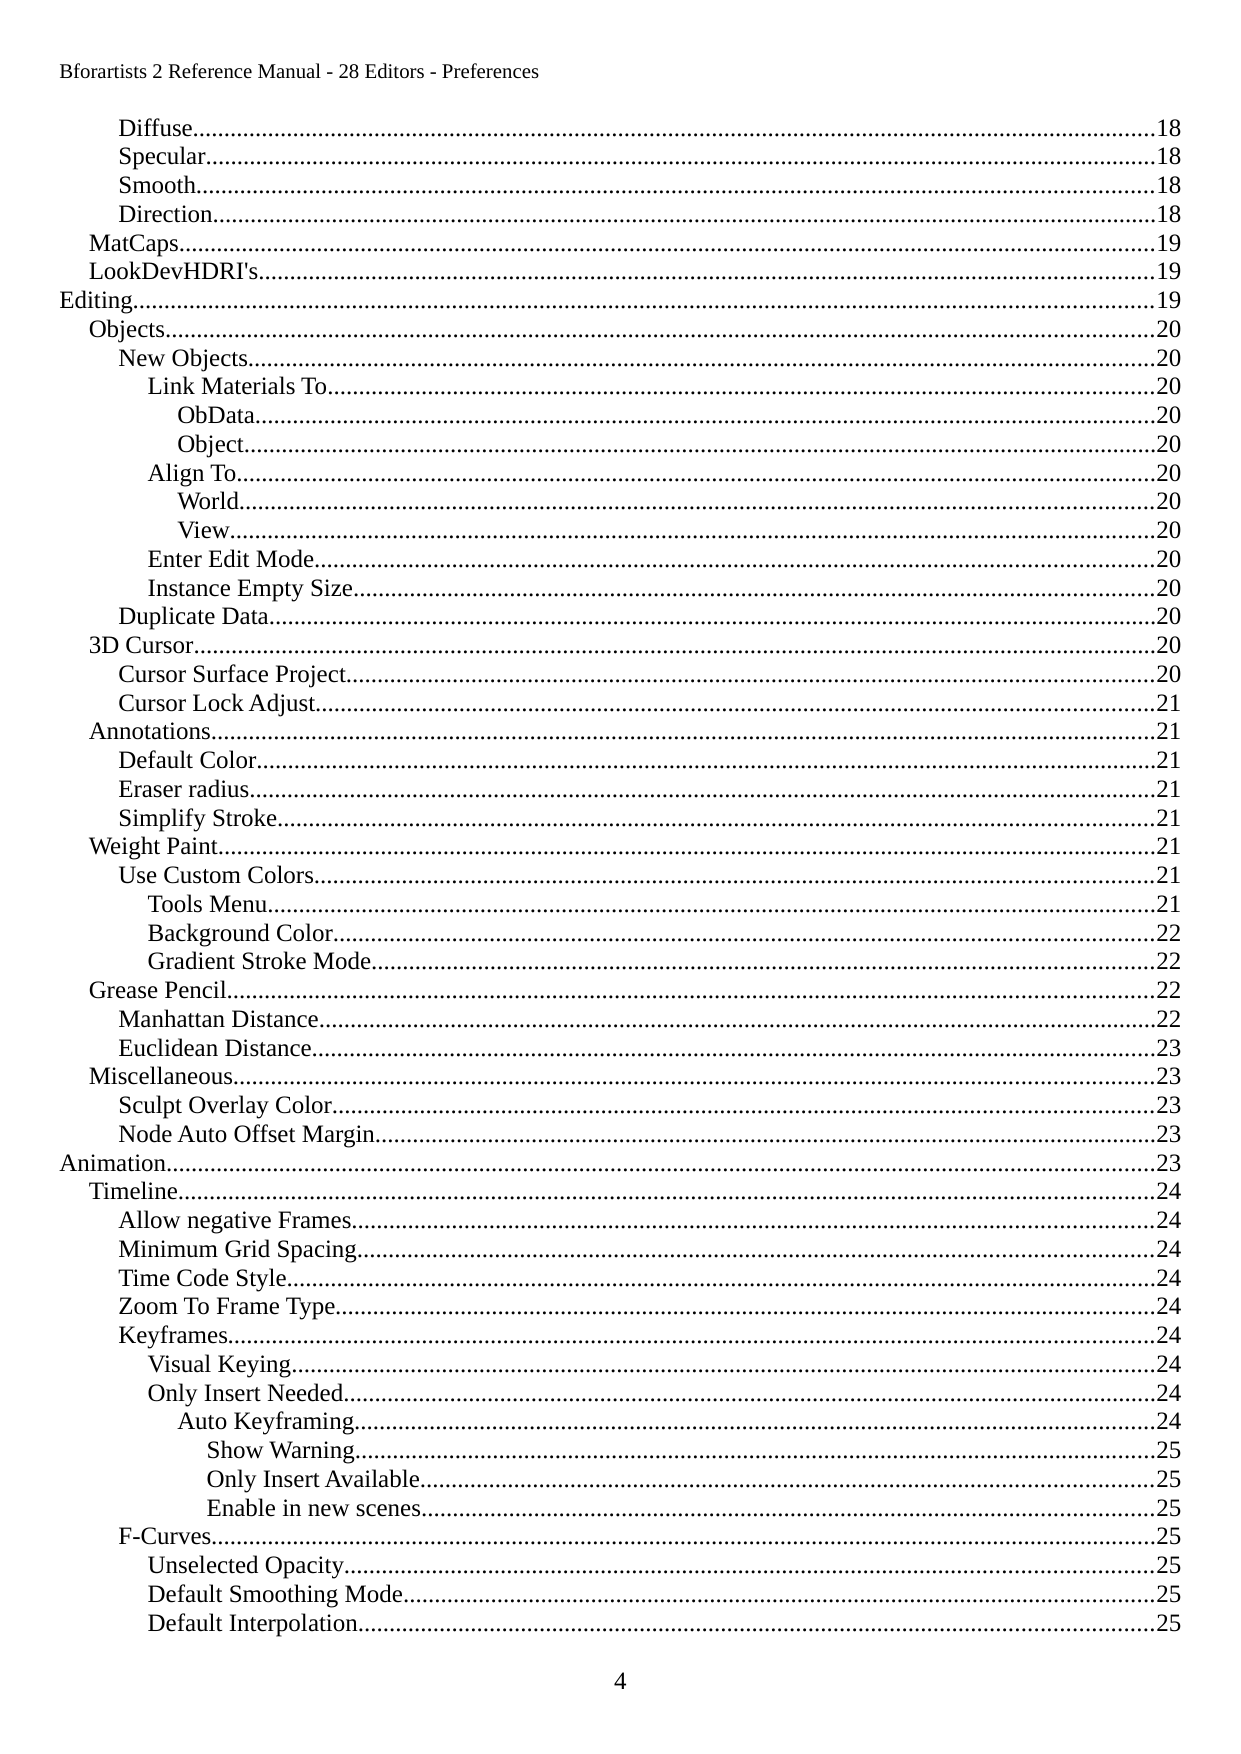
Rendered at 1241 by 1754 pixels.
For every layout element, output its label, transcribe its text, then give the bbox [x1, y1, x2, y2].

text Manhattan Distance 22 [118, 1004, 1181, 1033]
text Allow negative Frames 24 [118, 1205, 1181, 1234]
text Default Smoothing Mode 25 [147, 1579, 1181, 1608]
text Gradient Stroke Mode 22 [147, 946, 1181, 975]
text World 20 [177, 486, 1181, 515]
text Visual Keying 24 [147, 1349, 1181, 1378]
text ObData 20 [177, 400, 1181, 429]
text F-Curves 25 [118, 1521, 1181, 1550]
text Specular 18 [118, 141, 1181, 170]
text Minimum Grid Spacing 24 [118, 1234, 1181, 1263]
text Keyframes 24 [118, 1320, 1181, 1349]
text Unselected Opacity 25 [147, 1550, 1181, 1579]
text MatCaps 19 [88, 228, 1181, 256]
text Cursor Surface Project 20 [118, 659, 1181, 688]
text Objects 20 [88, 314, 1181, 343]
text Animation 23 [59, 1148, 1181, 1176]
text Time Code Style 24 [118, 1263, 1181, 1291]
text Enter Edit Mode 20 [147, 544, 1181, 573]
text Only Insert Needed 24 [147, 1378, 1181, 1406]
text LookDevHDRI's 19 [88, 256, 1181, 285]
text Editing 19 [59, 285, 1181, 314]
text Default Color 21 [118, 745, 1181, 774]
text Euclidean Distance 23 [118, 1033, 1181, 1061]
text Sculpt Overlay Color 23 [118, 1090, 1181, 1119]
text Smooth 18 [118, 170, 1181, 199]
text Node Auto Offset Margin 23 [118, 1119, 1181, 1148]
text Background Color 22 [147, 918, 1181, 946]
text Timeline 24 [88, 1176, 1181, 1205]
text Only Insert Available 25 [206, 1464, 1181, 1493]
text Link Materials To 20 [147, 371, 1181, 400]
text Diffuse 18 [118, 113, 1181, 141]
text Weight Paint 21 [88, 831, 1181, 860]
text New Objects 20 [118, 343, 1181, 371]
text Simplify Stroke 21 [118, 803, 1181, 831]
text Auto Keyframing 24 [177, 1406, 1181, 1435]
text Cursor Lock Adjust 21 [118, 688, 1181, 716]
text Eraser radius 21 [118, 774, 1181, 803]
text Tools Menu 21 [147, 889, 1181, 918]
text Object 20 [177, 429, 1181, 458]
text Grease Pencil 22 [88, 975, 1181, 1004]
text Instance Empty Size 20 [147, 573, 1181, 601]
text Duplicate Data 20 [118, 601, 1181, 630]
text View 20 [177, 515, 1181, 544]
text Default Interpolation 25 [147, 1608, 1181, 1636]
text Direction 18 [118, 199, 1181, 228]
text Annotations 21 [88, 716, 1181, 745]
text Enable in new scenes 25 [206, 1493, 1181, 1521]
text Show Warning 25 [206, 1435, 1181, 1464]
text Zoom To Frame Type 24 [118, 1291, 1181, 1320]
text 3D Cursor 20 [88, 630, 1181, 659]
text Align To 20 [147, 458, 1181, 486]
text Miscellaneous 23 [88, 1061, 1181, 1090]
text Use Custom Colors 21 [118, 860, 1181, 889]
